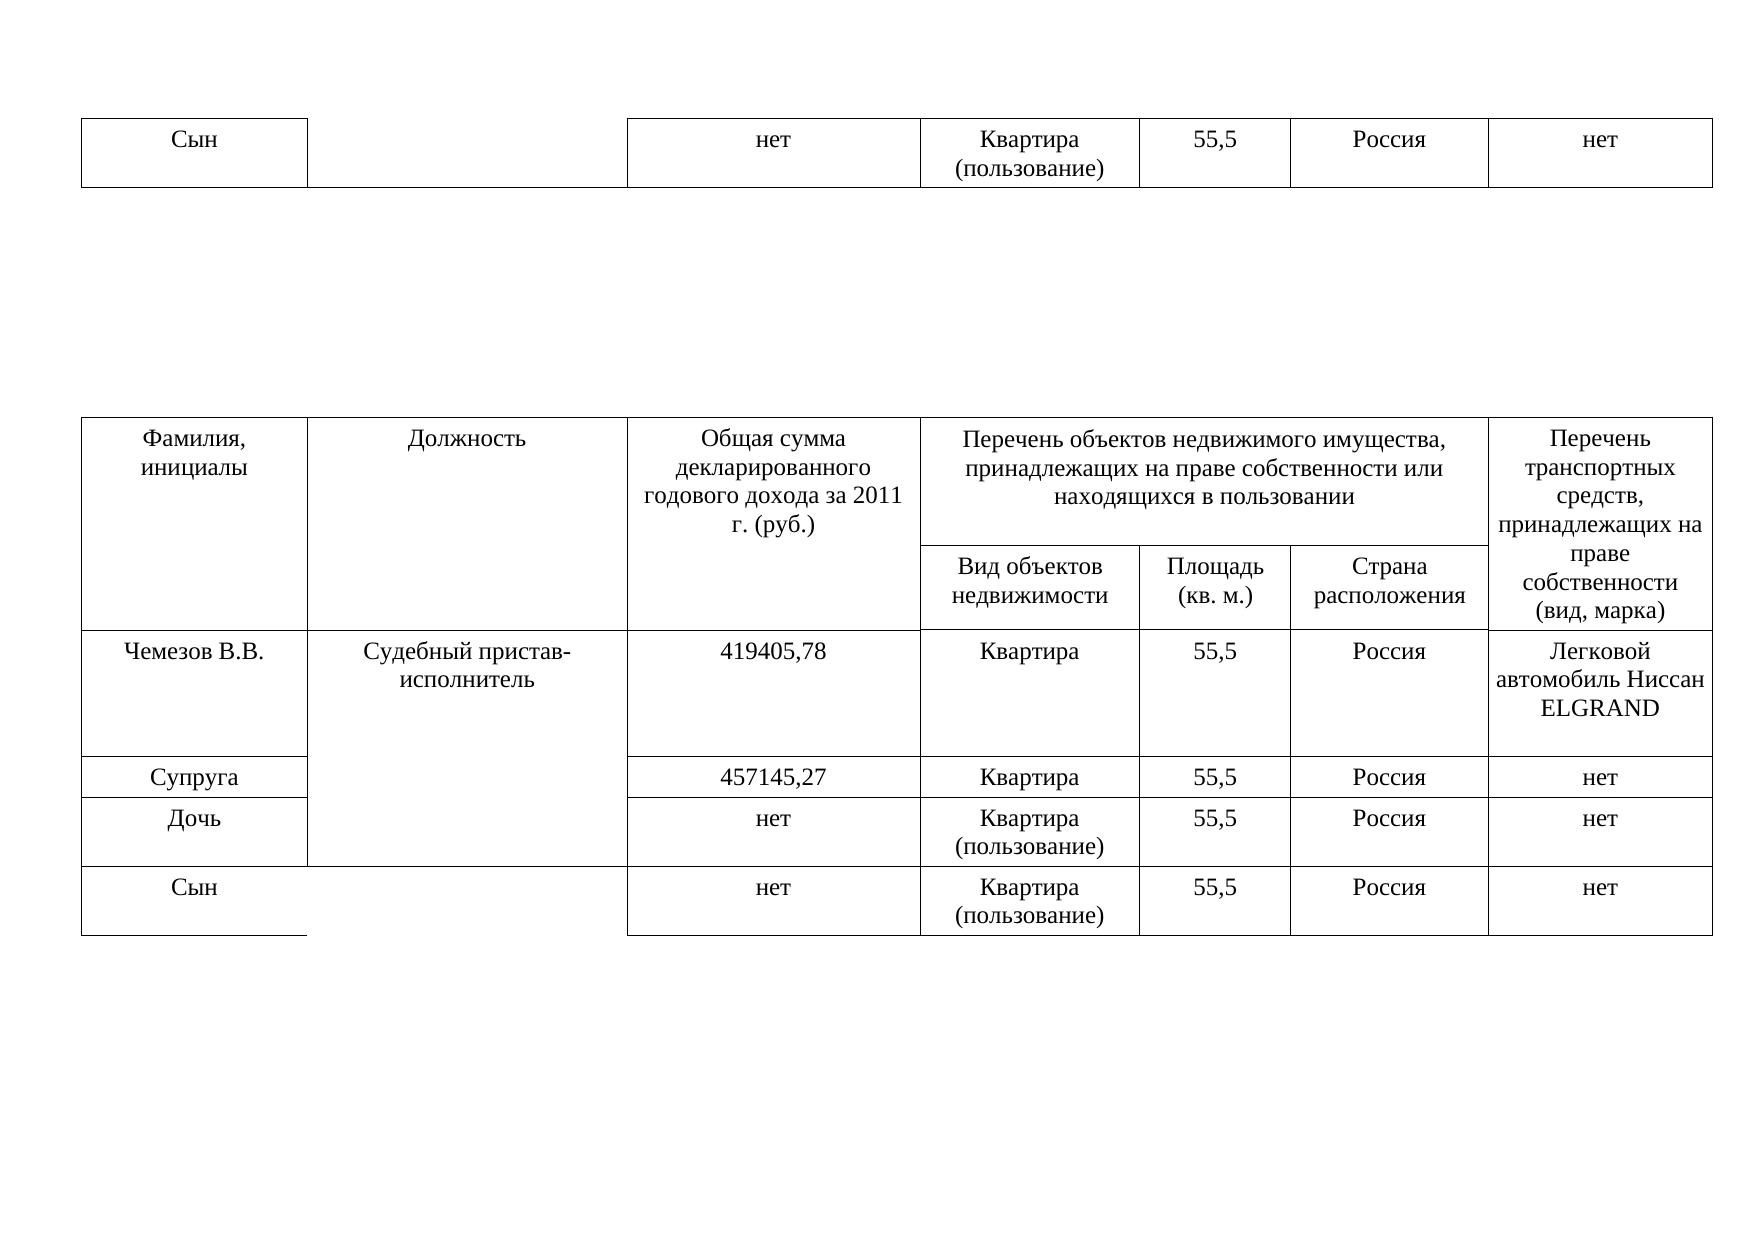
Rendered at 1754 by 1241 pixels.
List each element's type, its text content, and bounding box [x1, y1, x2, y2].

table_header Фамилия, инициалы [82, 418, 307, 630]
table_header Должность [308, 418, 627, 630]
table_cell Дочь [82, 798, 307, 866]
table_cell Легковой автомобиль Ниссан ELGRAND [1489, 631, 1712, 756]
table_cell 457145,27 [628, 757, 920, 797]
table_header Перечень объектов недвижимого имущества, принадлежащих на праве собственности или находящихся в пользовании [921, 418, 1488, 545]
table_cell Квартира (пользование) [921, 867, 1139, 935]
table_cell нет [1489, 119, 1712, 187]
table_cell нет [1489, 867, 1712, 935]
table_cell Сын [82, 119, 307, 187]
table_cell Квартира [921, 630, 1139, 756]
table_cell нет [628, 119, 920, 187]
table_cell Россия [1291, 119, 1488, 187]
table_header Общая сумма декларированного годового дохода за 2011 г. (руб.) [628, 418, 920, 630]
table_cell [308, 118, 627, 187]
table_cell Чемезов В.В. [82, 631, 307, 756]
table_cell 55,5 [1140, 119, 1290, 187]
table_cell Судебный пристав-исполнитель [308, 631, 627, 866]
table_cell Площадь (кв. м.) [1140, 546, 1290, 629]
table_cell 55,5 [1140, 798, 1290, 866]
table_cell 55,5 [1140, 867, 1290, 935]
table_header Перечень транспортных средств, принадлежащих на праве собственности (вид, марка) [1489, 418, 1712, 630]
table_cell Квартира [921, 757, 1139, 797]
table_cell нет [1489, 798, 1712, 866]
table_cell Россия [1291, 757, 1488, 797]
table_cell Вид объектов недвижимости [921, 546, 1139, 629]
table_cell Сын [82, 867, 307, 935]
table_cell нет [628, 867, 920, 935]
table_cell Страна расположения [1291, 546, 1488, 629]
table_cell нет [628, 798, 920, 866]
table_cell Супруга [82, 757, 307, 797]
table_cell нет [1489, 757, 1712, 797]
table_cell Квартира (пользование) [921, 119, 1139, 187]
table_cell Россия [1291, 867, 1488, 935]
table_cell 55,5 [1140, 630, 1290, 756]
table_cell Россия [1291, 798, 1488, 866]
table_cell 55,5 [1140, 757, 1290, 797]
table_cell Квартира (пользование) [921, 798, 1139, 866]
table_cell Россия [1291, 630, 1488, 756]
table_cell 419405,78 [628, 631, 920, 756]
